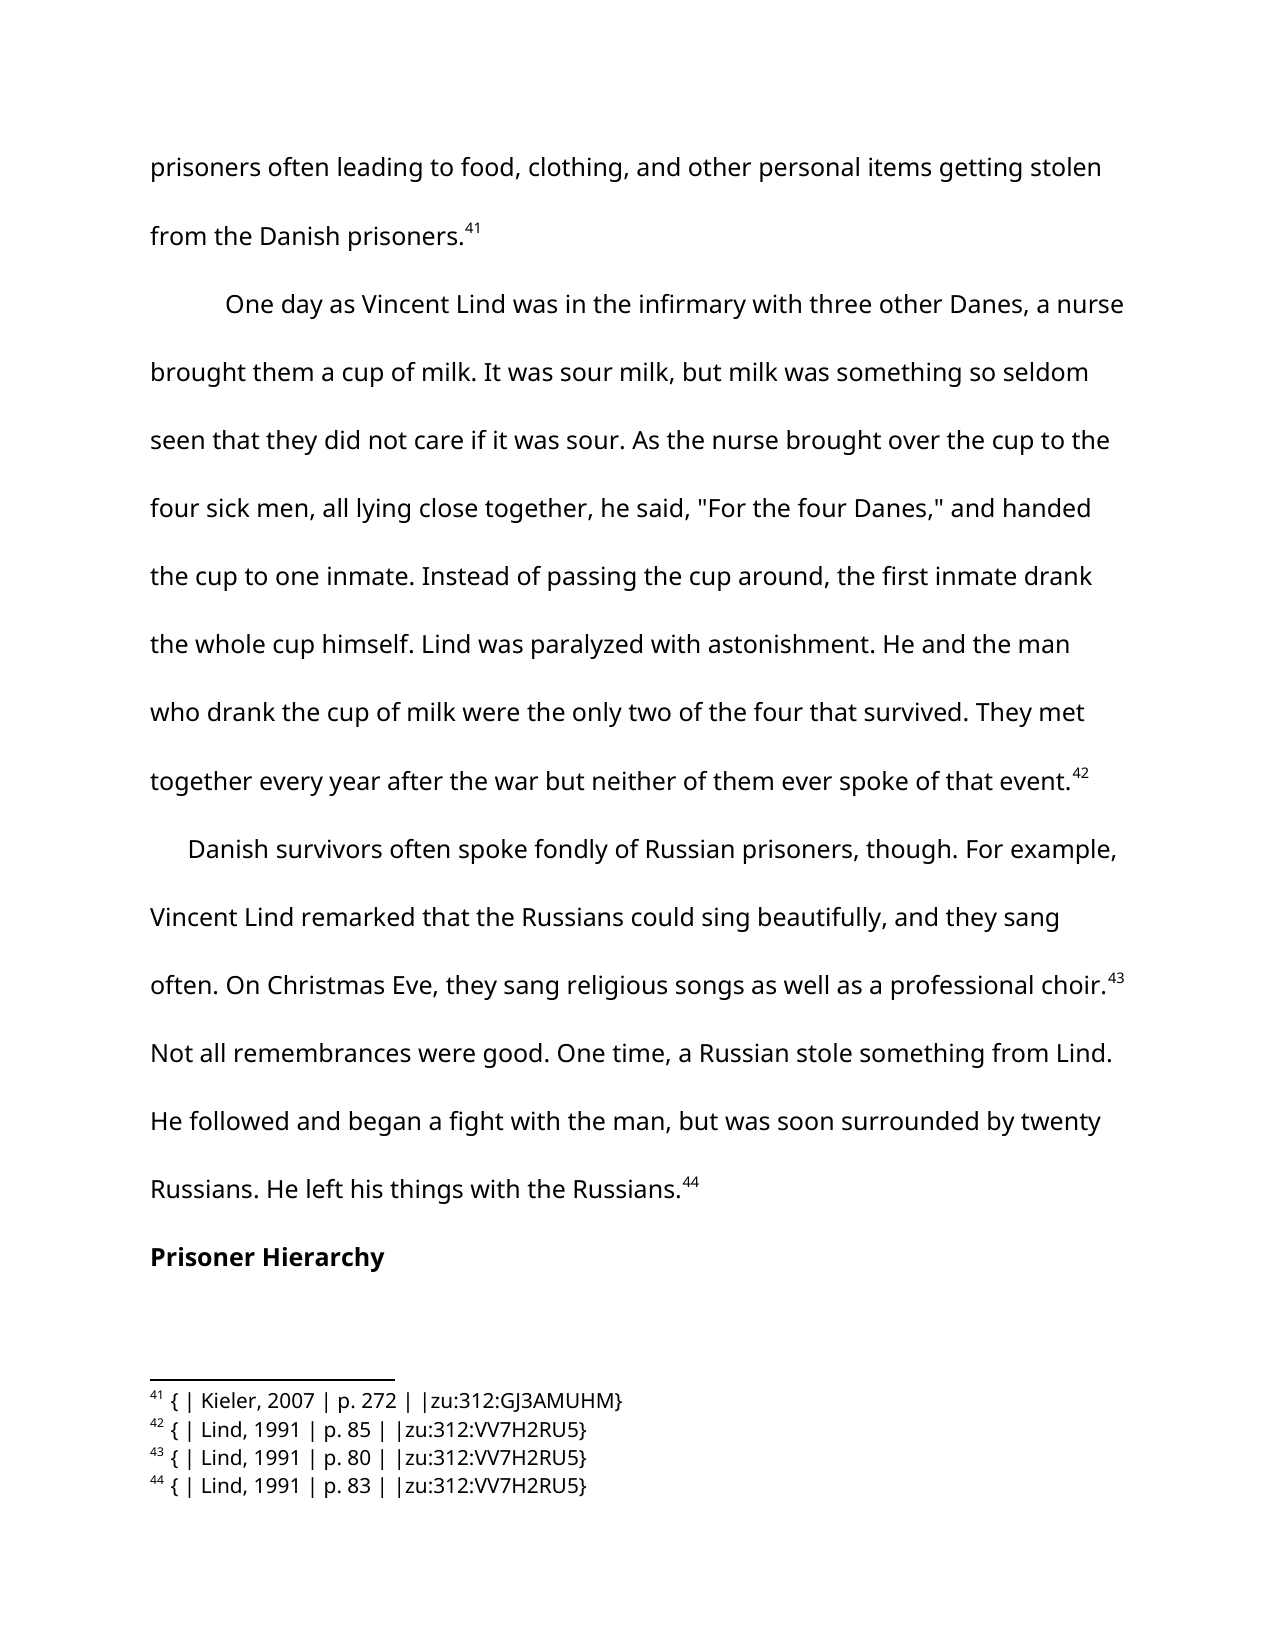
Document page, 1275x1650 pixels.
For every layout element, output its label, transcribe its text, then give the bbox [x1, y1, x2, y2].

text { | Lind, 1991 | p. 85 | |zu:312:VV7H2RU5} [150, 1415, 1125, 1443]
text Prisoner Hierarchy [150, 1240, 1125, 1274]
text { | Lind, 1991 | p. 83 | |zu:312:VV7H2RU5} [150, 1472, 1125, 1500]
text { | Kieler, 2007 | p. 272 | |zu:312:GJ3AMUHM} [150, 1386, 1125, 1415]
text { | Lind, 1991 | p. 80 | |zu:312:VV7H2RU5} [150, 1443, 1125, 1472]
text prisoners often leading to food, clothing, and other personal items getting stolen from the Danish prisoners. [150, 150, 1125, 252]
text Danish survivors often spoke fondly of Russian prisoners, though. For example, Vincent Lind remarked that the Russians could sing beautifully, and they sang often. On Christmas Eve, they sang religious songs as well as a professional choir. Not all remembrances were good. One time, a Russian stole something from Lind. He followed and began a fight with the man, but was soon surrounded by twenty Russians. He left his things with the Russians. [150, 831, 1125, 1206]
text One day as Vincent Lind was in the infirmary with three other Danes, a nurse brought them a cup of milk. It was sour milk, but milk was something so seldom seen that they did not care if it was sour. As the nurse brought over the cup to the four sick men, all lying close together, he said, "For the four Danes," and handed the cup to one inmate. Instead of passing the cup around, the first inmate drank the whole cup himself. Lind was paralyzed with astonishment. He and the man who drank the cup of milk were the only two of the four that survived. They met together every year after the war but neither of them ever spoke of that event. [150, 286, 1125, 797]
